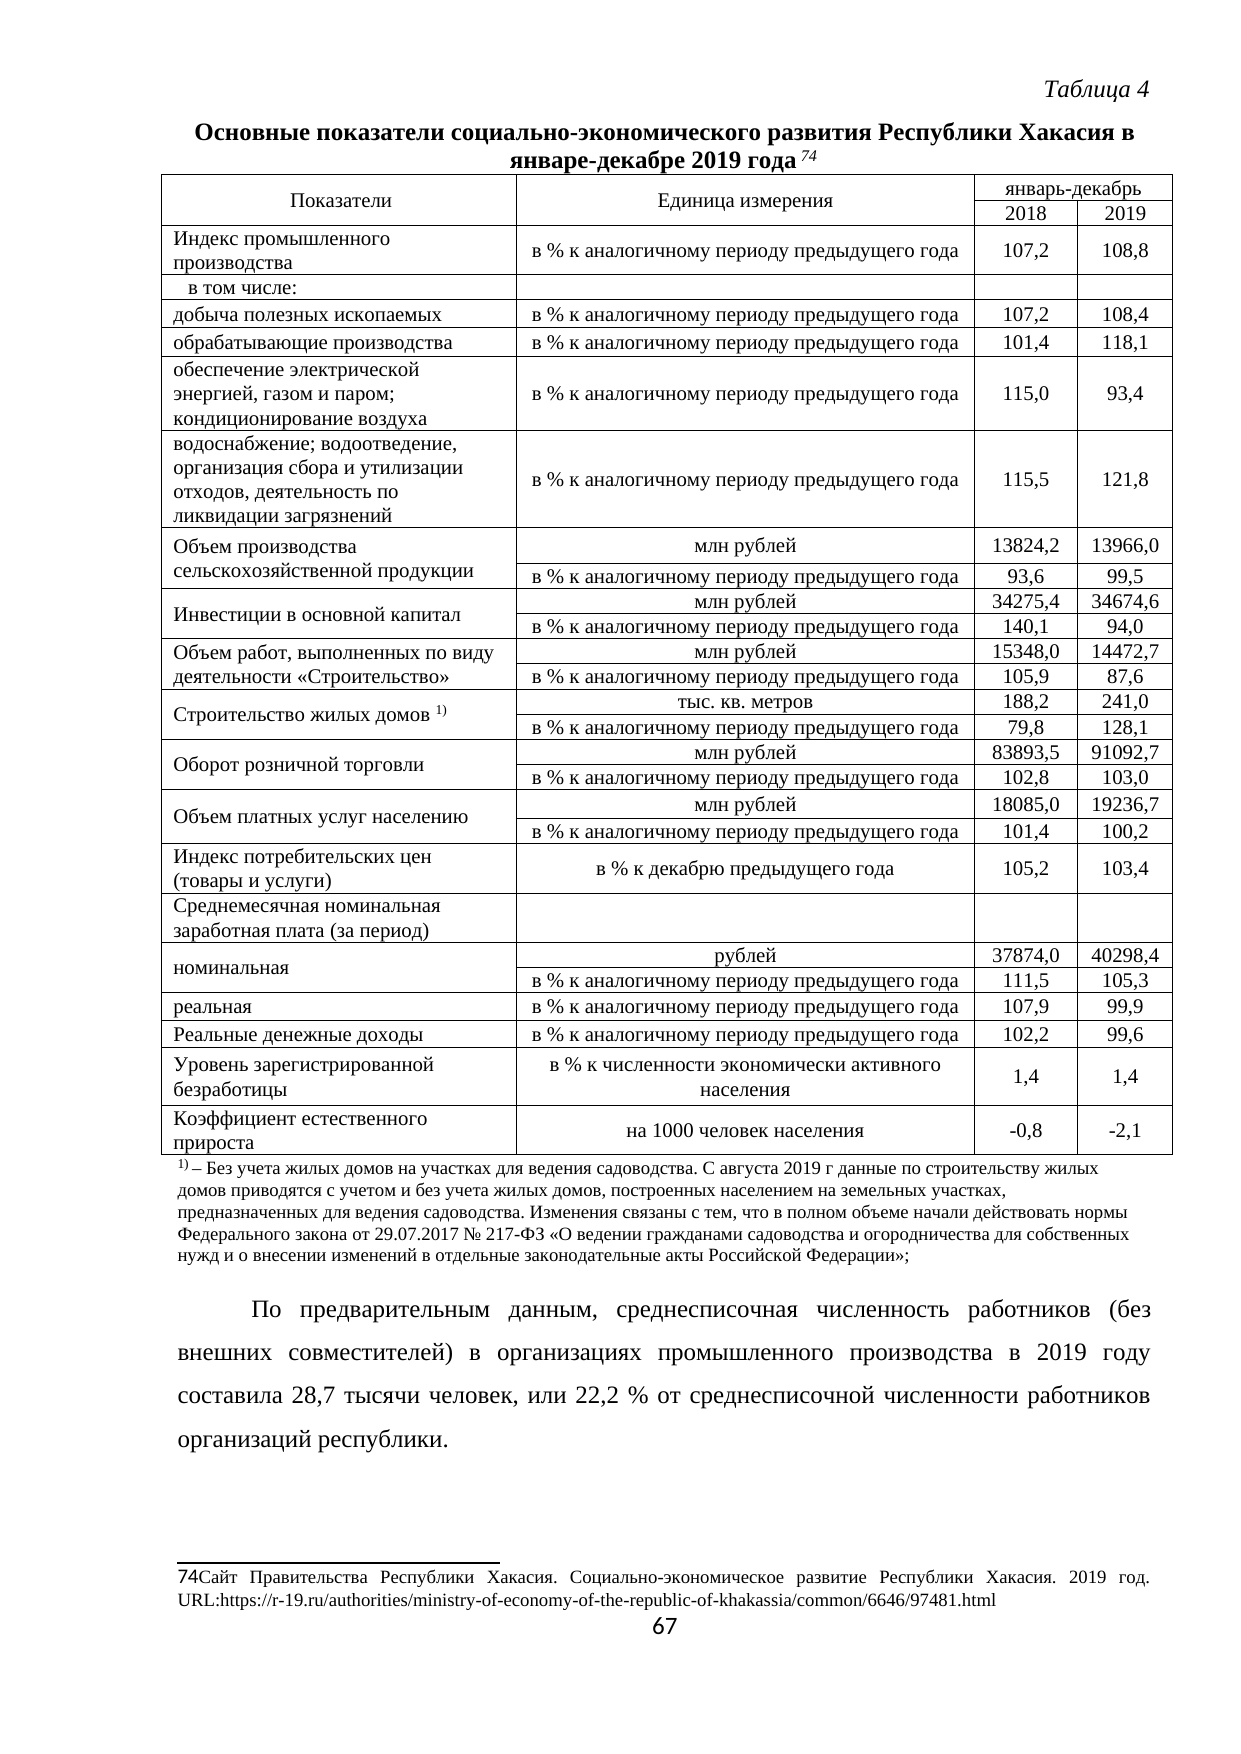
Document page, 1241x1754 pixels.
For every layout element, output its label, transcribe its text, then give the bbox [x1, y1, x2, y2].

table_cell Оборот розничной торговли [162, 740, 516, 789]
text По предварительным данным, среднесписочная численность работников (без внешних совместителей) в организациях промышленного производства в 2019 году составила 28,7 тысячи человек, или 22,2 % от среднесписочной численности работников организаций республики. [177, 1294, 1152, 1452]
table_cell Инвестиции в основной капитал [162, 589, 516, 638]
table_cell 15348,0 [975, 639, 1077, 663]
table_cell -0,8 [975, 1106, 1077, 1154]
table_cell 18085,0 [975, 790, 1077, 818]
table_cell 94,0 [1078, 614, 1172, 638]
table_cell Объем производства сельскохозяйственной продукции [162, 528, 516, 588]
table_cell в % к аналогичному периоду предыдущего года [517, 357, 974, 429]
table_cell 111,5 [975, 968, 1077, 992]
table_cell реальная [162, 993, 516, 1020]
table_cell в % к аналогичному периоду предыдущего года [517, 664, 974, 688]
table_cell 102,2 [975, 1021, 1077, 1047]
table_cell 105,9 [975, 664, 1077, 688]
table_cell 108,4 [1078, 300, 1172, 327]
table_cell Индекс потребительских цен (товары и услуги) [162, 844, 516, 892]
table_cell 188,2 [975, 690, 1077, 713]
table_cell [517, 894, 974, 942]
table_cell в % к аналогичному периоду предыдущего года [517, 226, 974, 274]
table_cell 79,8 [975, 715, 1077, 739]
table_cell на 1000 человек населения [517, 1106, 974, 1154]
table_cell млн рублей [517, 589, 974, 613]
table_cell млн рублей [517, 790, 974, 818]
table_cell в % к аналогичному периоду предыдущего года [517, 819, 974, 843]
table_cell 99,6 [1078, 1021, 1172, 1047]
table_cell 102,8 [975, 765, 1077, 789]
table_cell 2018 [975, 201, 1077, 224]
table_cell Строительство жилых домов 1) [162, 690, 516, 739]
table_cell 93,6 [975, 564, 1077, 588]
table_cell 105,3 [1078, 968, 1172, 992]
table_cell в % к аналогичному периоду предыдущего года [517, 564, 974, 588]
table_cell 108,8 [1078, 226, 1172, 274]
table_cell в % к аналогичному периоду предыдущего года [517, 300, 974, 327]
table_cell млн рублей [517, 639, 974, 663]
table_cell 121,8 [1078, 431, 1172, 527]
table_cell 103,4 [1078, 844, 1172, 892]
table_cell тыс. кв. метров [517, 690, 974, 713]
table_cell 241,0 [1078, 690, 1172, 713]
table_cell 13824,2 [975, 528, 1077, 563]
table_cell [975, 894, 1077, 942]
table_cell [1078, 275, 1172, 299]
table_cell в % к аналогичному периоду предыдущего года [517, 715, 974, 739]
table_cell обеспечение электрической энергией, газом и паром; кондиционирование воздуха [162, 357, 516, 429]
table_cell [517, 275, 974, 299]
table_cell 107,2 [975, 300, 1077, 327]
table_cell в % к численности экономически активного населения [517, 1048, 974, 1105]
table_cell Реальные денежные доходы [162, 1021, 516, 1047]
table_cell 14472,7 [1078, 639, 1172, 663]
table_cell 115,0 [975, 357, 1077, 429]
table_cell Индекс промышленного производства [162, 226, 516, 274]
table_cell водоснабжение; водоотведение, организация сбора и утилизации отходов, деятельность по ликвидации загрязнений [162, 431, 516, 527]
text Таблица 4 [177, 74, 1152, 102]
table_cell 13966,0 [1078, 528, 1172, 563]
table_cell Среднемесячная номинальная заработная плата (за период) [162, 894, 516, 942]
table_cell 128,1 [1078, 715, 1172, 739]
table_cell млн рублей [517, 740, 974, 764]
table_cell Объем платных услуг населению [162, 790, 516, 843]
table_cell номинальная [162, 943, 516, 992]
table_cell 115,5 [975, 431, 1077, 527]
table_cell млн рублей [517, 528, 974, 563]
table_cell 2019 [1078, 201, 1172, 224]
table_cell 19236,7 [1078, 790, 1172, 818]
table_cell Объем работ, выполненных по виду деятельности «Строительство» [162, 639, 516, 688]
table_cell 34674,6 [1078, 589, 1172, 613]
table_cell 105,2 [975, 844, 1077, 892]
table_cell 83893,5 [975, 740, 1077, 764]
table_cell в % к аналогичному периоду предыдущего года [517, 431, 974, 527]
table_cell 93,4 [1078, 357, 1172, 429]
table_cell -2,1 [1078, 1106, 1172, 1154]
table_cell 37874,0 [975, 943, 1077, 967]
table_cell в % к аналогичному периоду предыдущего года [517, 765, 974, 789]
table_cell 91092,7 [1078, 740, 1172, 764]
table_cell в % к аналогичному периоду предыдущего года [517, 968, 974, 992]
table_cell в том числе: [162, 275, 516, 299]
table_cell добыча полезных ископаемых [162, 300, 516, 327]
table_cell 87,6 [1078, 664, 1172, 688]
table_cell 101,4 [975, 819, 1077, 843]
text Основные показатели социально-экономического развития Республики Хакасия в январе-декабре 2019 года [177, 117, 1152, 174]
table_cell в % к аналогичному периоду предыдущего года [517, 328, 974, 356]
table_cell рублей [517, 943, 974, 967]
table_cell 99,5 [1078, 564, 1172, 588]
table_header январь-декабрь [975, 175, 1172, 199]
table_cell в % к аналогичному периоду предыдущего года [517, 1021, 974, 1047]
table_cell 99,9 [1078, 993, 1172, 1020]
table_cell 107,9 [975, 993, 1077, 1020]
table_cell в % к аналогичному периоду предыдущего года [517, 993, 974, 1020]
table_cell [975, 275, 1077, 299]
table_cell [1078, 894, 1172, 942]
table_header Единица измерения [517, 175, 974, 224]
table_cell в % к декабрю предыдущего года [517, 844, 974, 892]
table_cell 140,1 [975, 614, 1077, 638]
table_cell 100,2 [1078, 819, 1172, 843]
table_cell 118,1 [1078, 328, 1172, 356]
table_cell Коэффициент естественного прироста [162, 1106, 516, 1154]
table_cell 34275,4 [975, 589, 1077, 613]
table_cell 103,0 [1078, 765, 1172, 789]
table_cell обрабатывающие производства [162, 328, 516, 356]
table_cell Уровень зарегистрированной безработицы [162, 1048, 516, 1105]
table_header Показатели [162, 175, 516, 224]
table_cell в % к аналогичному периоду предыдущего года [517, 614, 974, 638]
table_cell 40298,4 [1078, 943, 1172, 967]
text Сайт Правительства Республики Хакасия. Социально-экономическое развитие Республики Хакасия. 2019 год. URL:https://r-19.ru/authorities/ministry-of-economy-of-the-republic-of-khakassia/common/6646/97481.html [177, 1563, 1152, 1610]
table_cell 1,4 [1078, 1048, 1172, 1105]
table_cell 1,4 [975, 1048, 1077, 1105]
table_cell 101,4 [975, 328, 1077, 356]
table_cell 107,2 [975, 226, 1077, 274]
text 1) – Без учета жилых домов на участках для ведения садоводства. С августа 2019 г данные по строительству жилых домов приводятся с учетом и без учета жилых домов, построенных населением на земельных участках, предназначенных для ведения садоводства. Изменения связаны с тем, что в полном объеме начали действовать нормы Федерального закона от 29.07.2017 № 217-ФЗ «О ведении гражданами садоводства и огородничества для собственных нужд и о внесении изменений в отдельные законодательные акты Российской Федерации»; [177, 1155, 1152, 1266]
